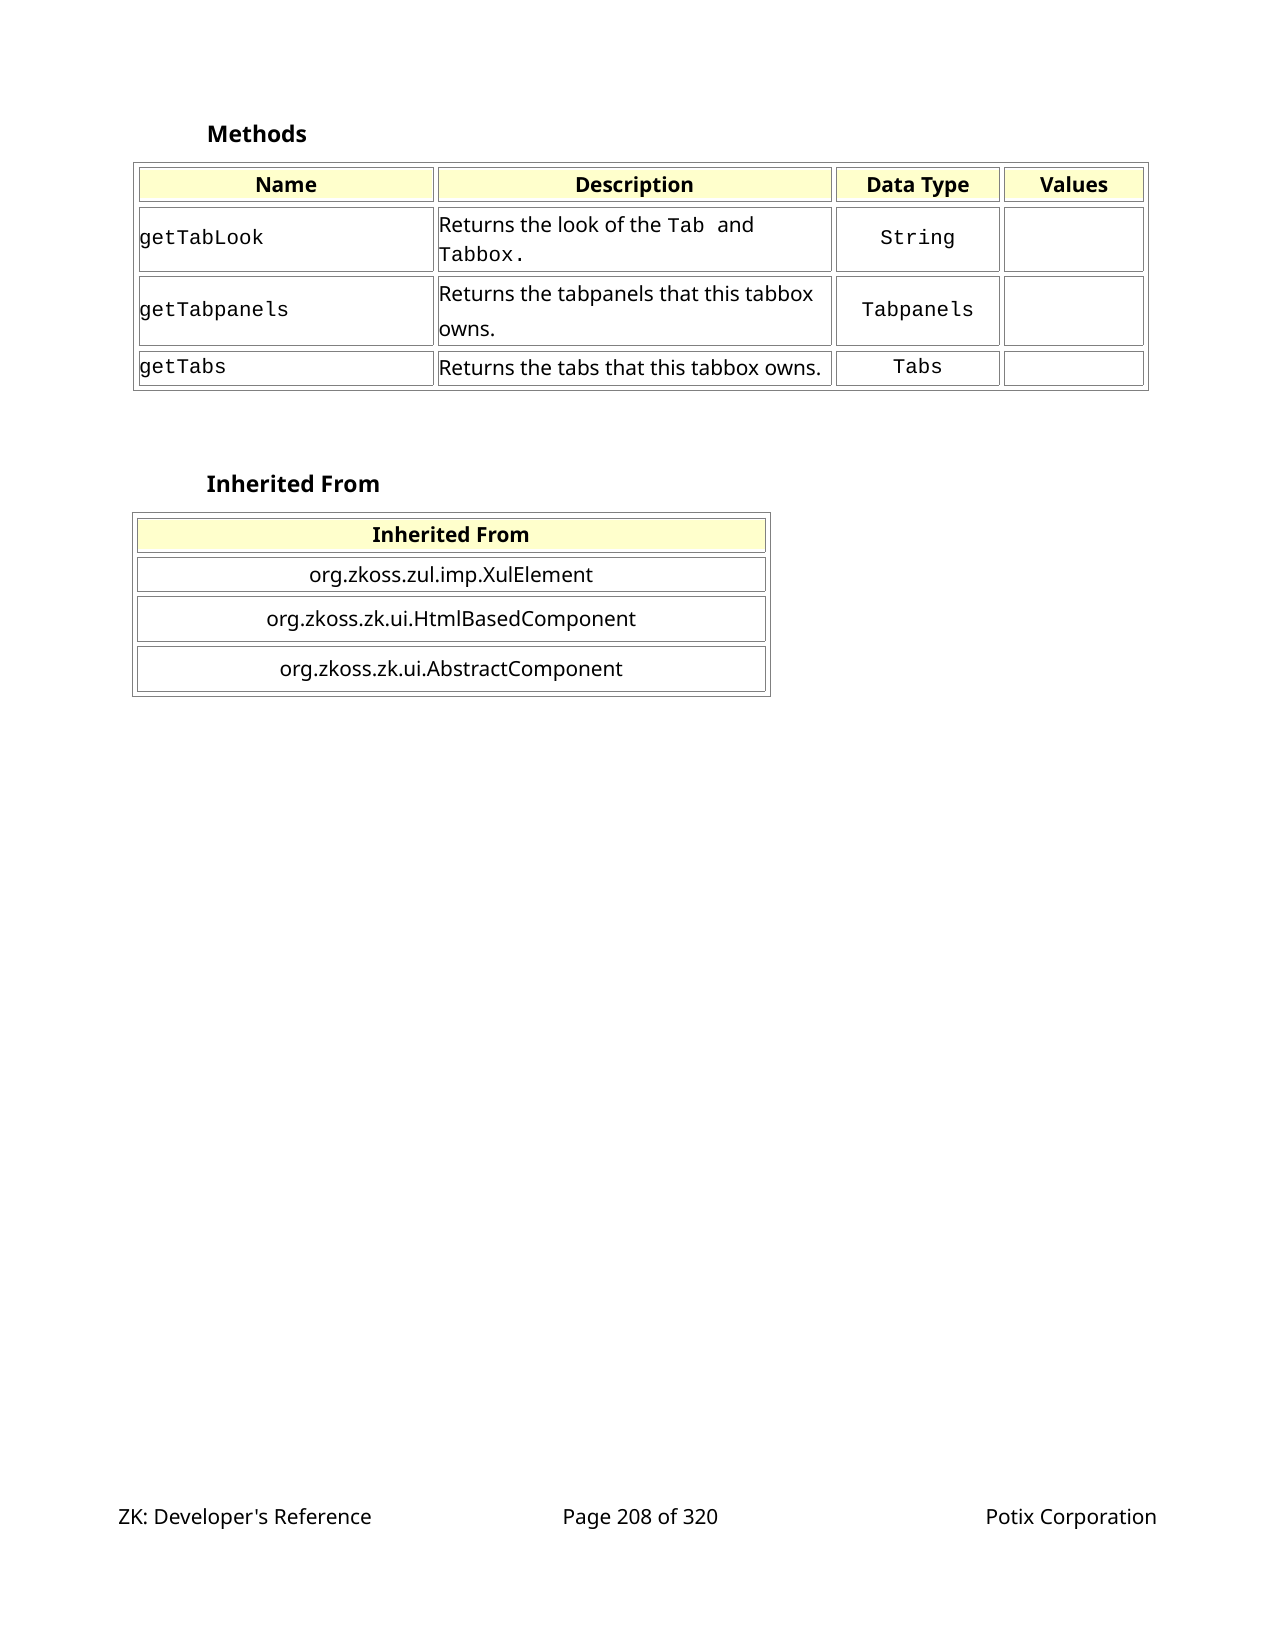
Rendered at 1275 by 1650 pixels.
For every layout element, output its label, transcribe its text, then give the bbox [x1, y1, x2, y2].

table_header Data Type [834, 163, 1002, 201]
table_cell [1002, 345, 1146, 385]
table_cell org.zkoss.zk.ui.HtmlBasedComponent [134, 591, 768, 641]
table_cell getTabLook [136, 201, 435, 271]
table_cell org.zkoss.zk.ui.AbstractComponent [134, 641, 768, 691]
table_cell [1002, 271, 1146, 345]
table_cell org.zkoss.zul.imp.XulElement [134, 552, 768, 591]
table_header Description [435, 163, 833, 201]
table_header Inherited From [134, 513, 768, 552]
table_cell Tabpanels [834, 271, 1002, 345]
table_cell getTabs [136, 345, 435, 385]
table_cell [1005, 277, 1143, 345]
subtitle Methods [207, 118, 1157, 149]
table_cell Returns the tabpanels that this tabbox owns. [435, 271, 833, 345]
table_cell String [834, 201, 1002, 271]
table_cell [1005, 352, 1143, 385]
table_cell Returns the look of the Tab and Tabbox. [435, 201, 833, 271]
table_cell [1002, 201, 1146, 271]
table_header Name [136, 163, 435, 201]
subtitle Inherited From [207, 468, 1157, 499]
table_cell getTabpanels [136, 271, 435, 345]
table_cell Returns the tabs that this tabbox owns. [435, 345, 833, 385]
table_cell [1005, 208, 1143, 271]
table_header Values [1002, 163, 1146, 201]
table_cell Tabs [834, 345, 1002, 385]
